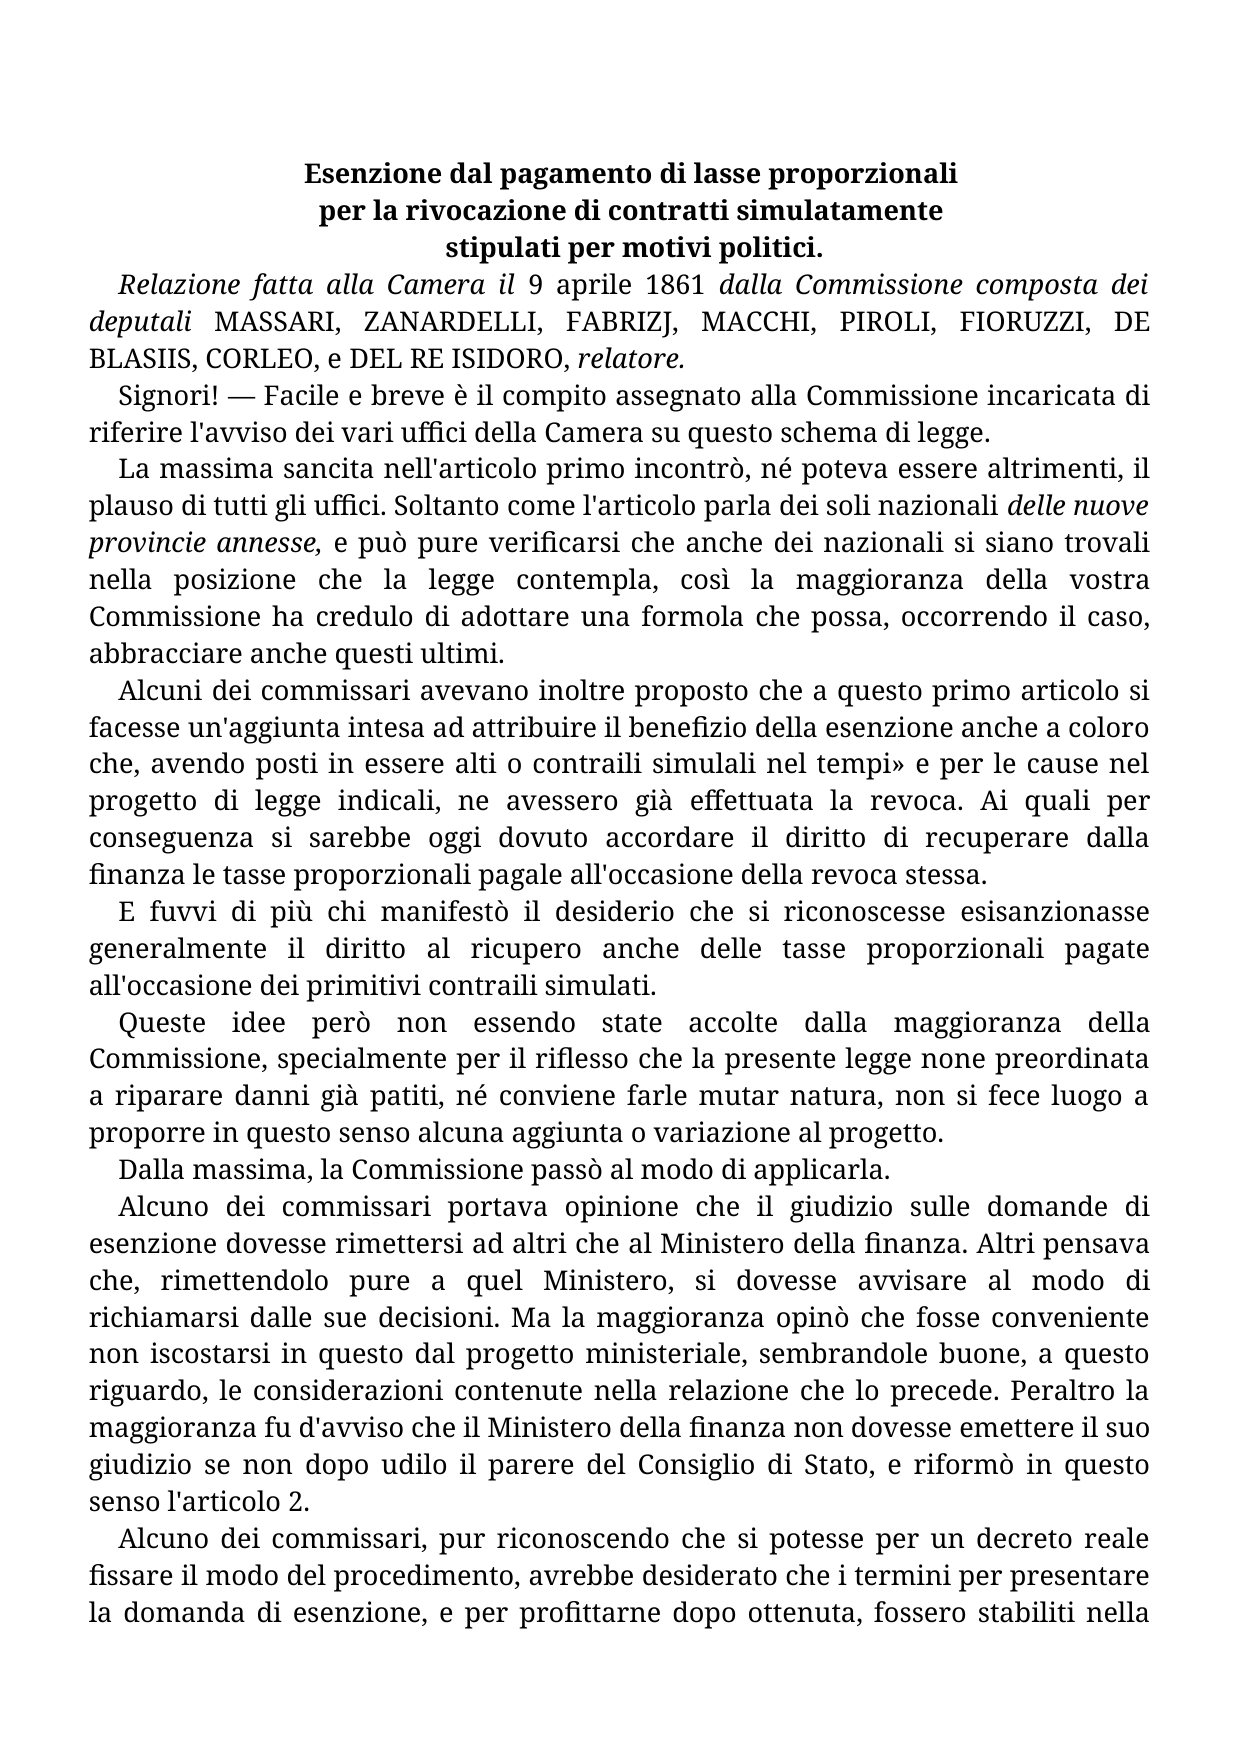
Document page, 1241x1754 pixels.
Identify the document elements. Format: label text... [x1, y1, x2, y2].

text Esenzione dal pagamento di lasse proporzionali [88, 155, 1152, 192]
text Queste idee però non essendo state accolte dalla maggioranza della Commissione, specialmente per il riflesso che la presente legge none preordinata a riparare danni già patiti, né conviene farle mutar natura, non si fece luogo a proporre in questo senso alcuna aggiunta o variazione al progetto. [88, 1003, 1152, 1151]
text Alcuno dei commissari, pur riconoscendo che si potesse per un decreto reale fissare il modo del procedimento, avrebbe desiderato che i termini per presentare la domanda di esenzione, e per profittarne dopo ottenuta, fossero stabiliti nella [88, 1519, 1152, 1630]
text Dalla massima, la Commissione passò al modo di applicarla. [88, 1151, 1152, 1187]
text per la rivocazione di contratti simulatamente [88, 192, 1152, 229]
text Alcuno dei commissari portava opinione che il giudizio sulle domande di esenzione dovesse rimettersi ad altri che al Ministero della finanza. Altri pensava che, rimettendolo pure a quel Ministero, si dovesse avvisare al modo di richiamarsi dalle sue decisioni. Ma la maggioranza opinò che fosse conveniente non iscostarsi in questo dal progetto ministeriale, sembrandole buone, a questo riguardo, le considerazioni contenute nella relazione che lo precede. Peraltro la maggioranza fu d'avviso che il Ministero della finanza non dovesse emettere il suo giudizio se non dopo udilo il parere del Consiglio di Stato, e riformò in questo senso l'articolo 2. [88, 1187, 1152, 1519]
text Alcuni dei commissari avevano inoltre proposto che a questo primo articolo si facesse un'aggiunta intesa ad attribuire il benefizio della esenzione anche a coloro che, avendo posti in essere alti o contraili simulali nel tempi» e per le cause nel progetto di legge indicali, ne avessero già effettuata la revoca. Ai quali per conseguenza si sarebbe oggi dovuto accordare il diritto di recuperare dalla finanza le tasse proporzionali pagale all'occasione della revoca stessa. [88, 671, 1152, 892]
text Relazione fatta alla Camera il 9 aprile 1861 dalla Commissione composta dei deputali MASSARI, ZANARDELLI, FABRIZJ, MACCHI, PIROLI, FIORUZZI, DE BLASIIS, CORLEO, e DEL RE ISIDORO, relatore. [88, 266, 1152, 376]
text stipulati per motivi politici. [88, 229, 1152, 266]
text La massima sancita nell'articolo primo incontrò, né poteva essere altrimenti, il plauso di tutti gli uffici. Soltanto come l'articolo parla dei soli nazionali delle nuove provincie annesse, e può pure verificarsi che anche dei nazionali si siano trovali nella posizione che la legge contempla, così la maggioranza della vostra Commissione ha credulo di adottare una formola che possa, occorrendo il caso, abbracciare anche questi ultimi. [88, 450, 1152, 671]
text E fuvvi di più chi manifestò il desiderio che si riconoscesse esisanzionasse generalmente il diritto al ricupero anche delle tasse proporzionali pagate all'occasione dei primitivi contraili simulati. [88, 892, 1152, 1003]
text Signori! — Facile e breve è il compito assegnato alla Commissione incaricata di riferire l'avviso dei vari uffici della Camera su questo schema di legge. [88, 376, 1152, 450]
